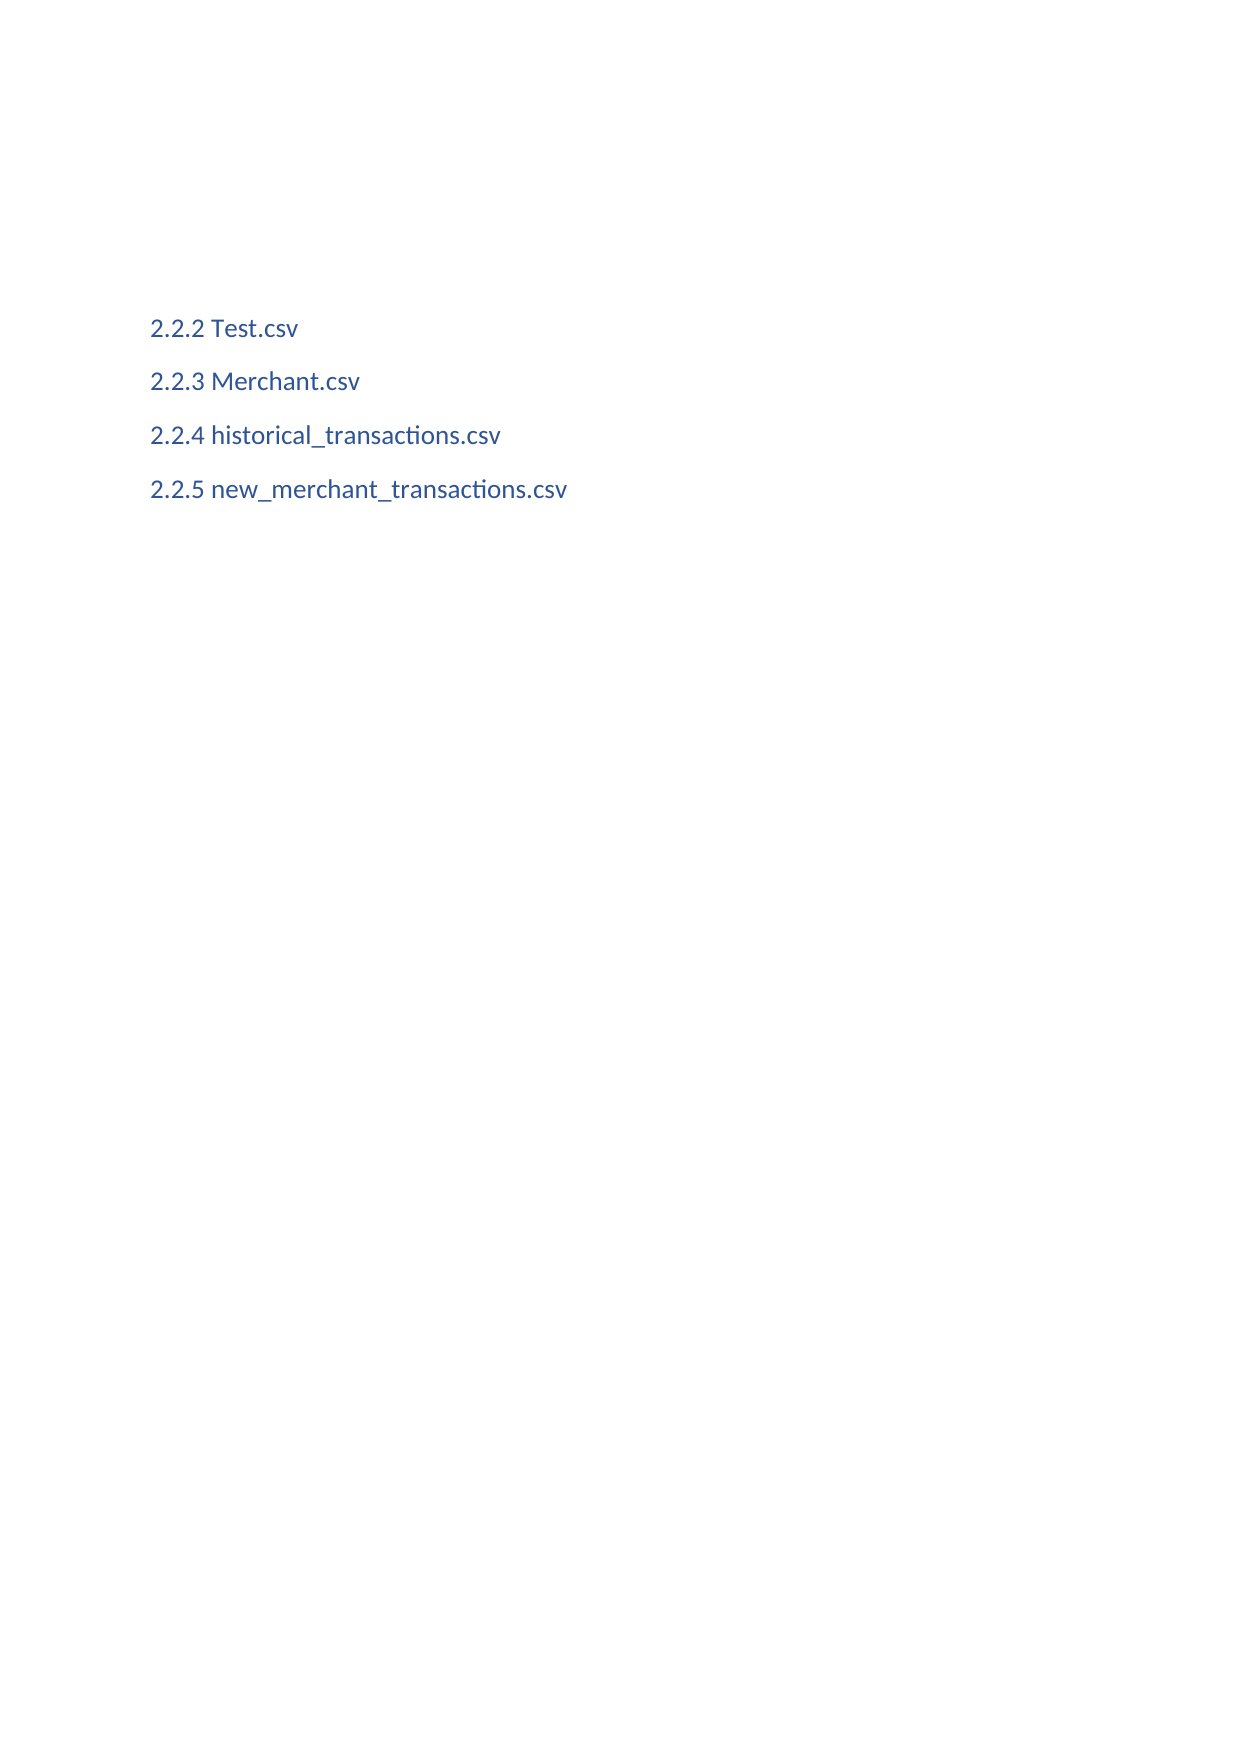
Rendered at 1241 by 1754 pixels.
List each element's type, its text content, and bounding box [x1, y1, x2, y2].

text 2.2.4 historical_transactions.csv [150, 418, 1090, 451]
text 2.2.5 new_merchant_transactions.csv [150, 472, 1090, 505]
text 2.2.3 Merchant.csv [150, 364, 1090, 398]
text 2.2.2 Test.csv [150, 311, 1090, 344]
